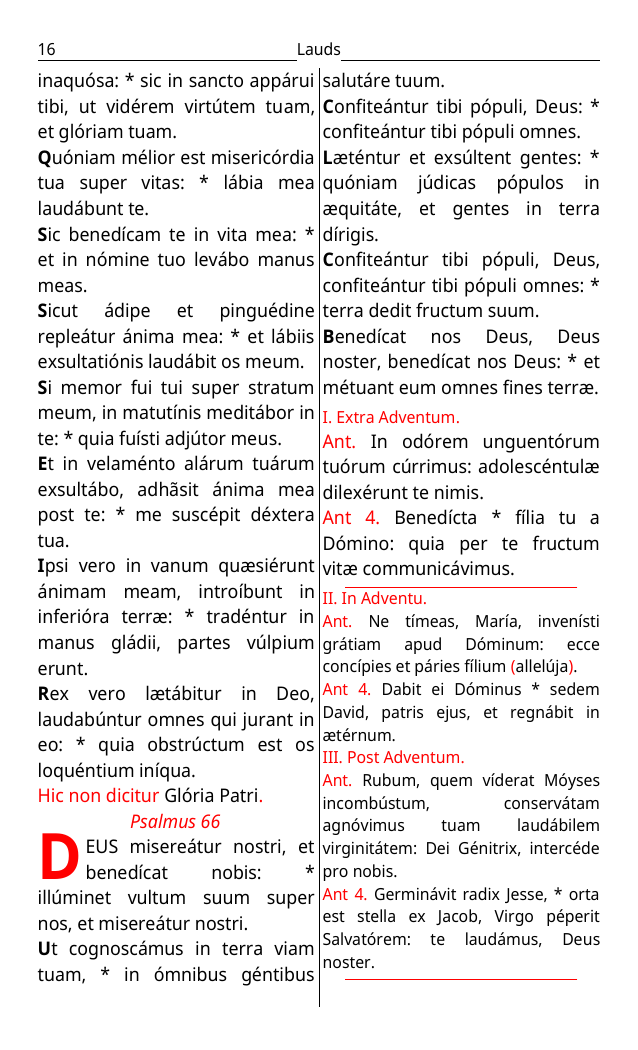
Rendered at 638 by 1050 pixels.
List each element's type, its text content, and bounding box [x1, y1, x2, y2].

text Si memor fui tui super stratum me­um, in matutínis meditábor in te: * quia fuísti adjútor me­us. [37, 374, 315, 451]
text Ant. Rubum, quem víderat Móyses incombústum, conservátam agnóvimus tu­am laudábilem virginitátem: Dei Génitrix, intercéde pro nobis. [322, 769, 600, 882]
text Sicut ádipe et pinguédine repleátur ánima mea: * et lábiis exsultatiónis laudábit os me­um. [37, 297, 315, 374]
text DEUS misereátur nostri, et benedícat nobis: * illúminet vultum suum super nos, et misereátur nostri. Ut cognoscámus in terra viam tu­am, * in ómnibus géntibus [37, 833, 315, 987]
text Ant. In odórem unguentórum tuórum cúrrimus: adolescéntulæ dilexérunt te nimis. [322, 428, 600, 504]
text Rex vero lætábitur in Deo, laudabúntur omnes qui jurant in eo: * quia obstrúctum est os loquéntium iníqua. [37, 680, 315, 782]
text I. Extra Adventum. [322, 405, 600, 428]
text Ant 4. Dabit ei Dóminus * sedem David, patris ejus, et regnábit in ætérnum. [322, 678, 600, 746]
text Ant 4. Germinávit radix Jesse, * orta est stella ex Jacob, Virgo péperit Salvatórem: te laudámus, De­us noster. [322, 882, 600, 973]
text Psalmus 66 [37, 808, 315, 833]
text III. Post Adventum. [322, 746, 600, 769]
text Quóniam mélior est misericórdia tua super vitas: * lábia mea laudábunt te. [37, 144, 315, 221]
text inaquósa: * sic in sancto appárui ti­bi, ut vidérem virtútem tu­am, et glóriam tu­am. [37, 68, 315, 144]
text Sic benedícam te in vita mea: * et in nómine tuo levábo manus meas. [37, 221, 315, 297]
text Benedícat nos De­us, De­us noster, benedícat nos De­us: * et métuant eum omnes fines terræ. [322, 323, 600, 399]
text Hic non dicitur Glória Patri. [37, 782, 315, 808]
text Et in velaménto alárum tuárum exsultábo, adhãsit ánima mea post te: * me suscépit déxtera tua. [37, 451, 315, 553]
text II. In Adventu. [322, 587, 600, 610]
text Confiteántur ti­bi pópuli, De­us, confiteántur ti­bi pópuli omnes: * terra dedit fructum suum. [322, 246, 600, 323]
text salutáre tu­um. [322, 68, 600, 93]
text Ipsi vero in vanum quæsiérunt ánimam me­am, introíbunt in inferióra terræ: * tradéntur in manus gládii, partes vúlpium erunt. [37, 553, 315, 680]
text Ant 4. Benedícta * fília tu a Dómino: quia per te fructum vitæ communicávimus. [322, 504, 600, 581]
text Ant. Ne tímeas, María, invenísti grátiam apud Dóminum: ecce concípies et páries fílium (allelúja). [322, 610, 600, 678]
text Læténtur et exsúltent gentes: * quóniam júdicas pópulos in æquitáte, et gentes in terra dírigis. [322, 144, 600, 246]
text Confiteántur ti­bi pópuli, De­us: * confiteántur ti­bi pópuli omnes. [322, 93, 600, 144]
